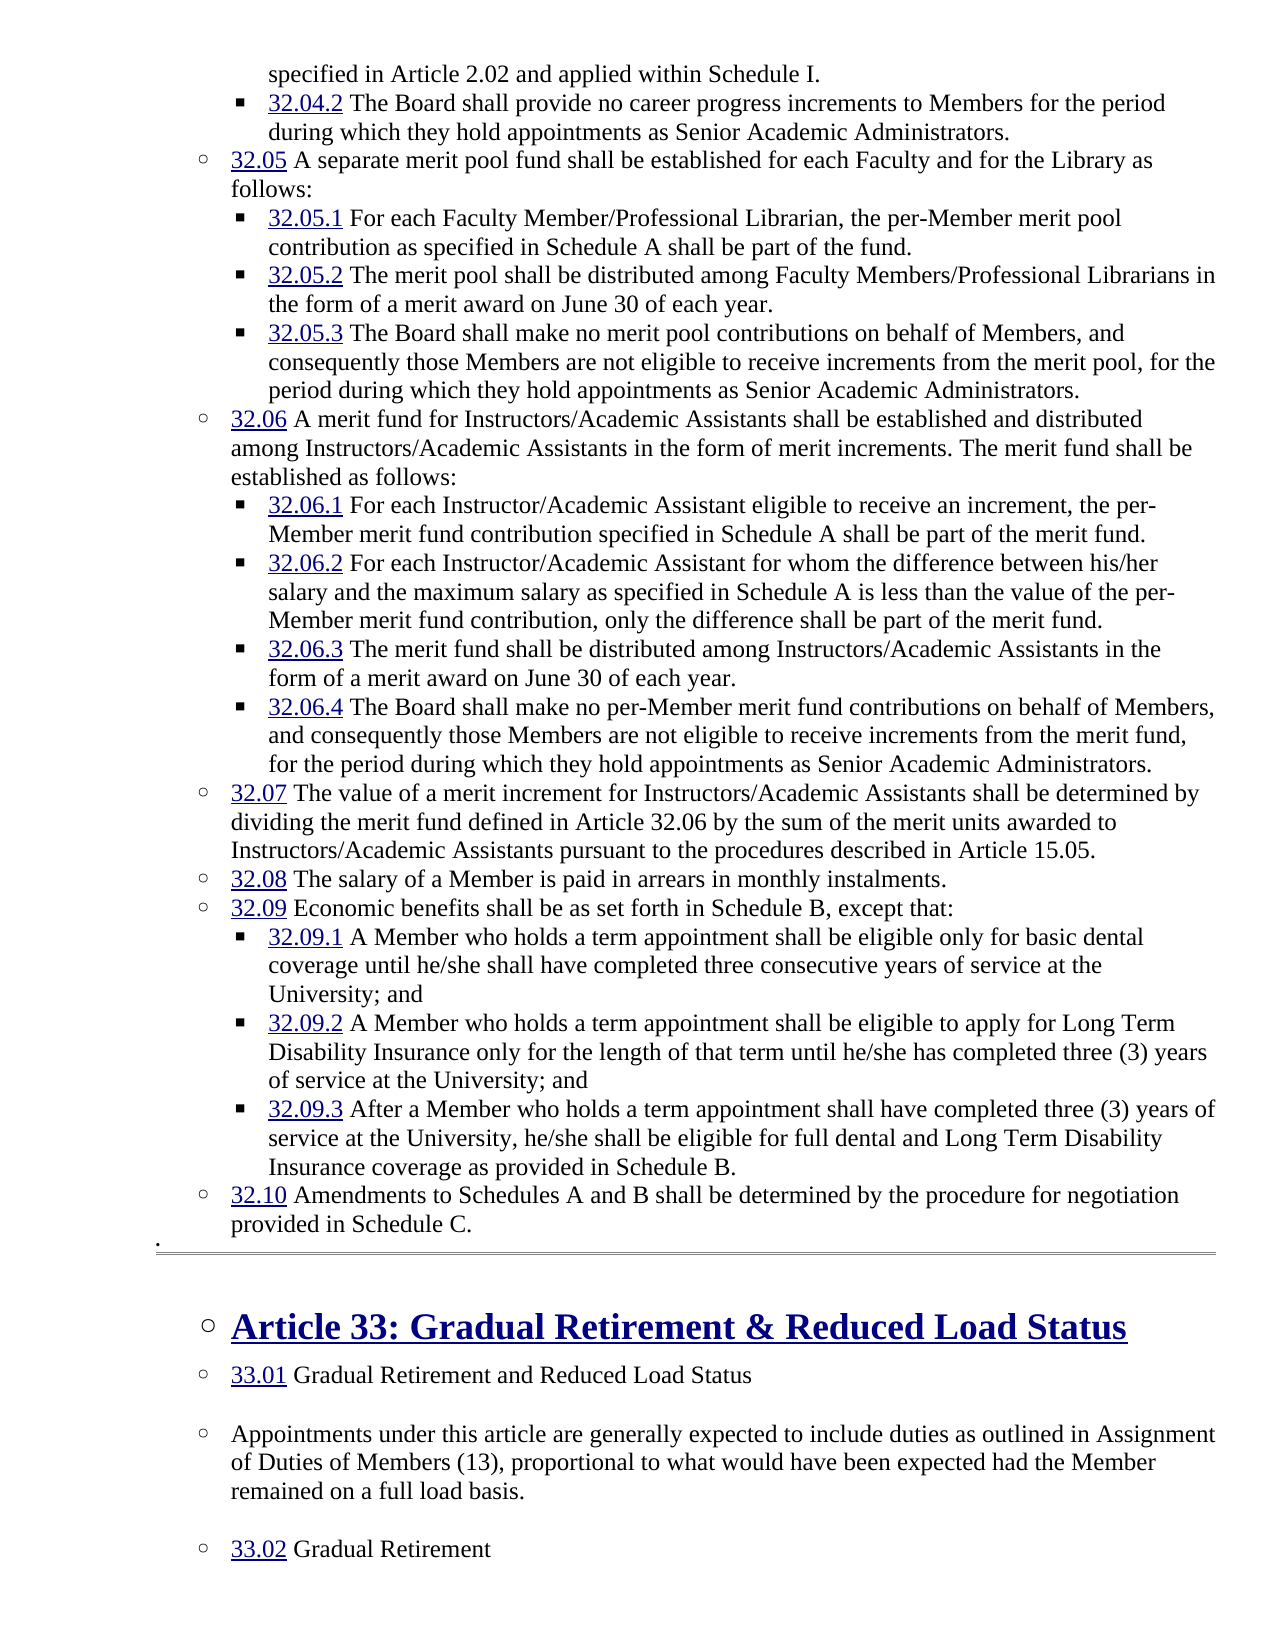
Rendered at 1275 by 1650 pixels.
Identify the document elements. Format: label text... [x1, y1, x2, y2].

list 32.06.4 The Board shall make no per-Member merit fund contributions on behalf of Members, and consequently those Members are not eligible to receive increments from the merit fund, for the period during which they hold appointments as Senior Academic Administrators. [231, 692, 1216, 778]
list 32.04.2 The Board shall provide no career progress increments to Members for the period during which they hold appointments as Senior Academic Administrators. [231, 88, 1216, 145]
list 32.09.1 A Member who holds a term appointment shall be eligible only for basic dental coverage until he/she shall have completed three consecutive years of service at the University; and [231, 922, 1216, 1008]
list 32.05 A separate merit pool fund shall be established for each Faculty and for the Library as follows: [193, 145, 1216, 203]
list 32.10 Amendments to Schedules A and B shall be determined by the procedure for negotiation provided in Schedule C. [193, 1180, 1216, 1238]
list 33.01 Gradual Retirement and Reduced Load Status [193, 1360, 1216, 1389]
list 32.07 The value of a merit increment for Instructors/Academic Assistants shall be determined by dividing the merit fund defined in Article 32.06 by the sum of the merit units awarded to Instructors/Academic Assistants pursuant to the procedures described in Article 15.05. [193, 778, 1216, 864]
subtitle Article 33: Gradual Retirement & Reduced Load Status [193, 1305, 1216, 1348]
list 32.06.2 For each Instructor/Academic Assistant for whom the difference between his/her salary and the maximum salary as specified in Schedule A is less than the value of the per-Member merit fund contribution, only the difference shall be part of the merit fund. [231, 548, 1216, 634]
list 32.05.3 The Board shall make no merit pool contributions on behalf of Members, and consequently those Members are not eligible to receive increments from the merit pool, for the period during which they hold appointments as Senior Academic Administrators. [231, 318, 1216, 404]
list 32.09.3 After a Member who holds a term appointment shall have completed three (3) years of service at the University, he/she shall be eligible for full dental and Long Term Disability Insurance coverage as provided in Schedule B. [231, 1094, 1216, 1180]
list Appointments under this article are generally expected to include duties as outlined in Assignment of Duties of Members (13), proportional to what would have been expected had the Member remained on a full load basis. [193, 1419, 1216, 1505]
list 32.09.2 A Member who holds a term appointment shall be eligible to apply for Long Term Disability Insurance only for the length of that term until he/she has completed three (3) years of service at the University; and [231, 1008, 1216, 1094]
list 32.05.2 The merit pool shall be distributed among Faculty Members/Professional Librarians in the form of a merit award on June 30 of each year. [231, 260, 1216, 318]
list specified in Article 2.02 and applied within Schedule I. [231, 59, 1216, 88]
list 32.06.1 For each Instructor/Academic Assistant eligible to receive an increment, the per-Member merit fund contribution specified in Schedule A shall be part of the merit fund. [231, 490, 1216, 548]
list 32.08 The salary of a Member is paid in arrears in monthly instalments. [193, 864, 1216, 893]
list 32.06 A merit fund for Instructors/Academic Assistants shall be established and distributed among Instructors/Academic Assistants in the form of merit increments. The merit fund shall be established as follows: [193, 404, 1216, 490]
list 32.09 Economic benefits shall be as set forth in Schedule B, except that: [193, 893, 1216, 922]
list 32.05.1 For each Faculty Member/Professional Librarian, the per-Member merit pool contribution as specified in Schedule A shall be part of the fund. [231, 203, 1216, 260]
list 33.02 Gradual Retirement [193, 1534, 1216, 1563]
list 32.06.3 The merit fund shall be distributed among Instructors/Academic Assistants in the form of a merit award on June 30 of each year. [231, 634, 1216, 692]
